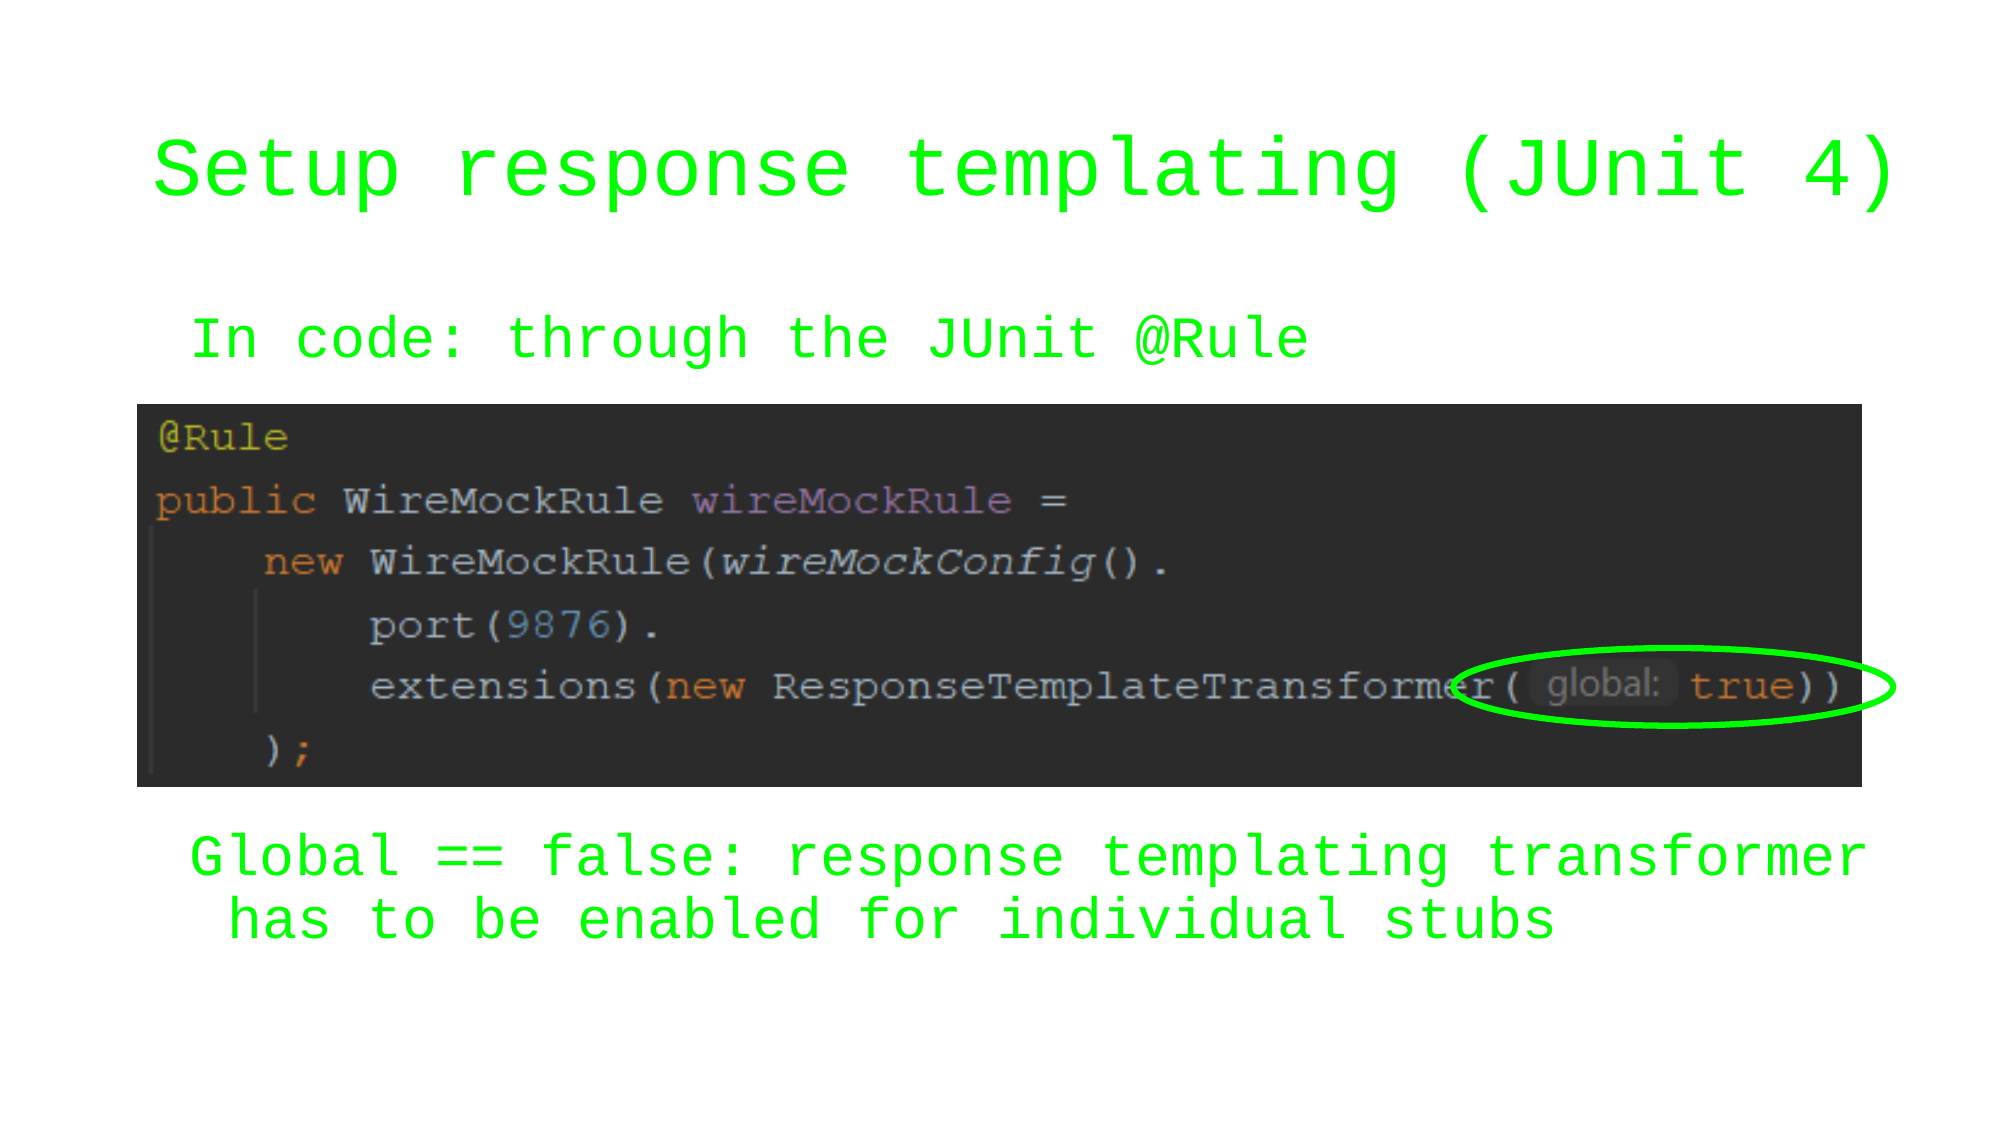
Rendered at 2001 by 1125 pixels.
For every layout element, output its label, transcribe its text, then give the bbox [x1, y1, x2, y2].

list In code: through the JUnit @Rule Global == false: response templating transformer has to be enabled for individual stubs [137, 299, 1966, 1014]
picture [1457, 652, 1862, 722]
title Setup response templating (JUnit 4) [137, 59, 1966, 278]
picture [137, 404, 1862, 787]
